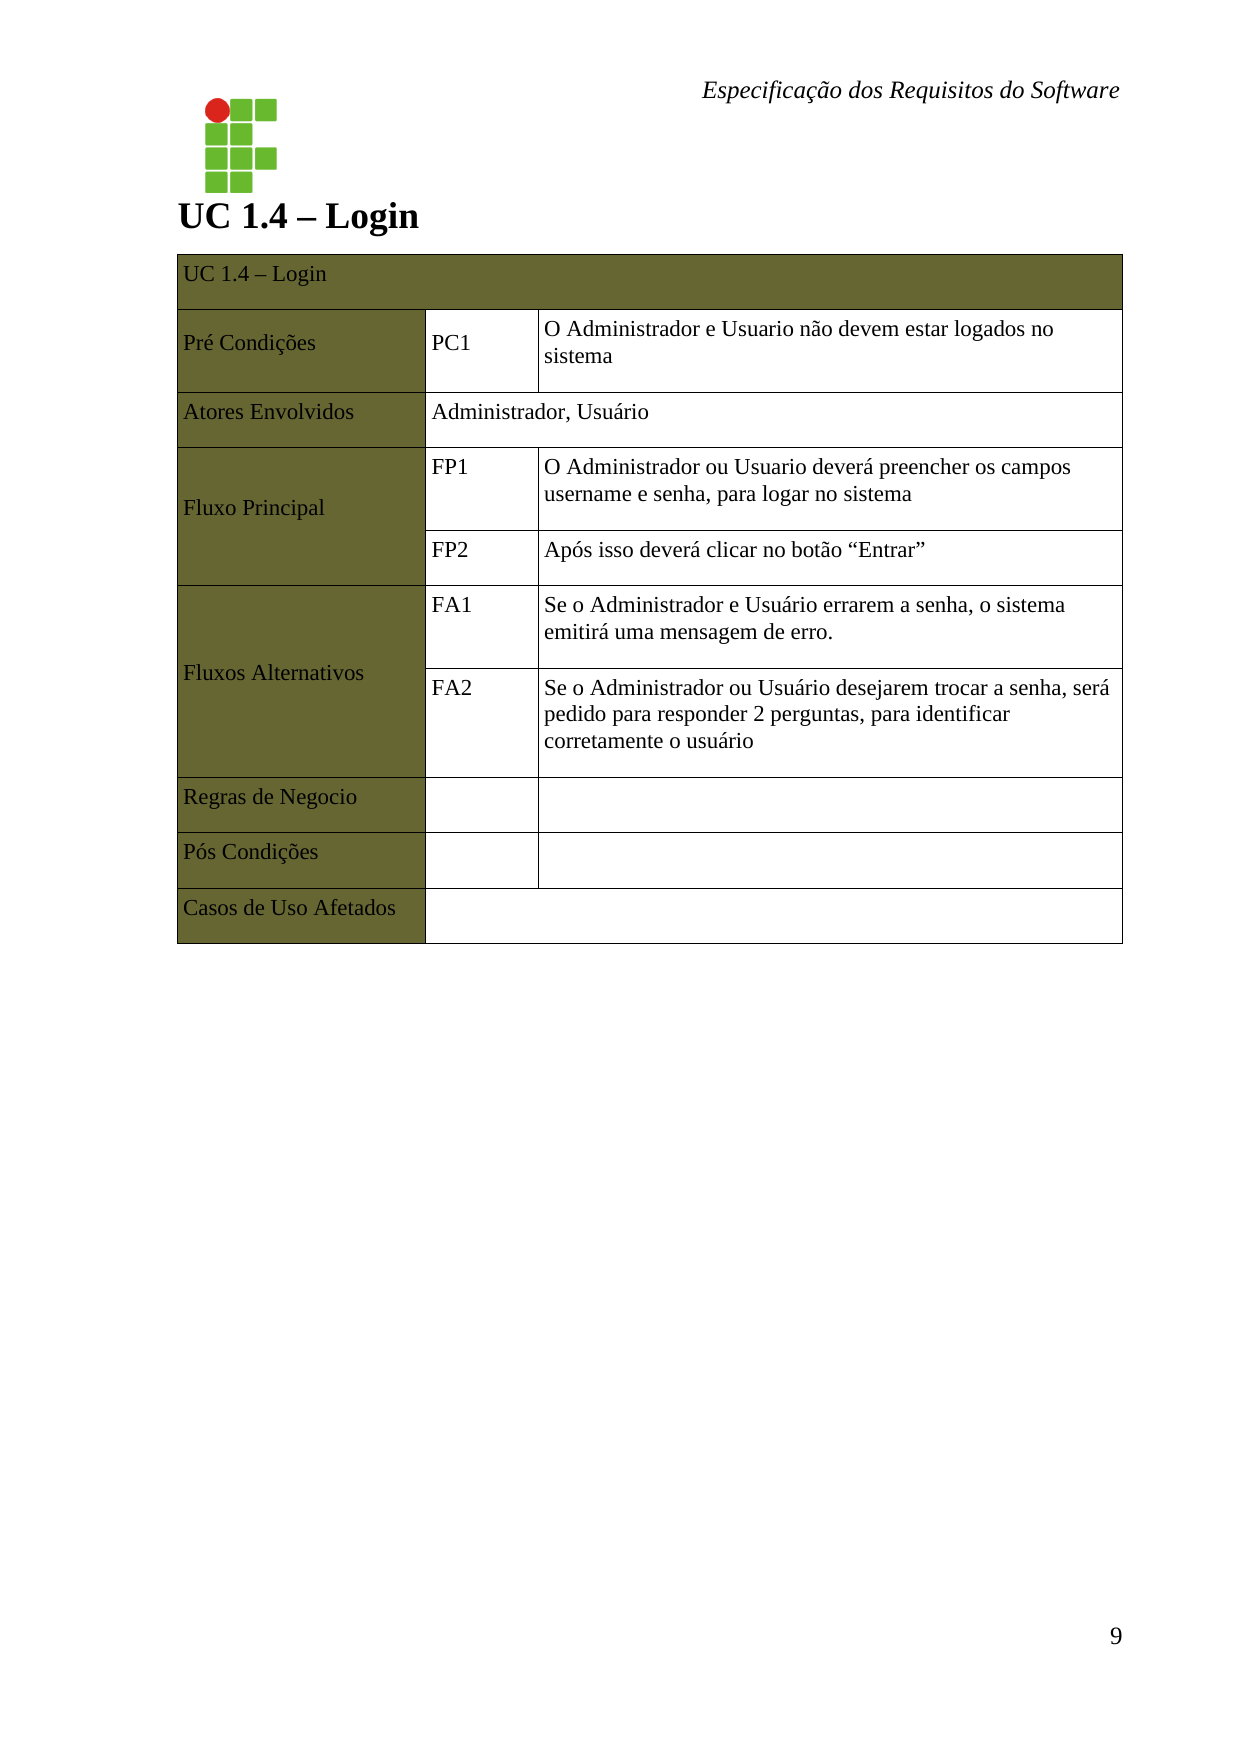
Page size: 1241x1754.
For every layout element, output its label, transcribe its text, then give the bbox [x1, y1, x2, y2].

text UC 1.4 – Login [177, 193, 1122, 236]
table_cell [426, 833, 538, 888]
table_cell FA1 [426, 586, 538, 667]
table_cell [426, 889, 1122, 943]
table_cell PC1 [426, 310, 538, 392]
table_cell FA2 [426, 669, 538, 777]
table_cell Administrador, Usuário [426, 393, 1122, 447]
table_cell [426, 778, 538, 832]
table_cell Regras de Negocio [178, 778, 425, 832]
table_cell Após isso deverá clicar no botão “Entrar” [539, 531, 1122, 585]
table_cell FP2 [426, 531, 538, 585]
table_header UC 1.4 – Login [178, 255, 1122, 309]
table_cell Se o Administrador e Usuário errarem a senha, o sistema emitirá uma mensagem de erro. [539, 586, 1122, 667]
table_cell Casos de Uso Afetados [178, 889, 425, 943]
table_cell FP1 [426, 448, 538, 529]
table_cell Atores Envolvidos [178, 393, 425, 447]
table_cell Pós Condições [178, 833, 425, 888]
table_cell O Administrador ou Usuario deverá preencher os campos username e senha, para logar no sistema [539, 448, 1122, 529]
table_cell Se o Administrador ou Usuário desejarem trocar a senha, será pedido para responder 2 perguntas, para identificar corretamente o usuário [539, 669, 1122, 777]
table_cell O Administrador e Usuario não devem estar logados no sistema [539, 310, 1122, 392]
table_cell [539, 833, 1122, 888]
table_cell Fluxo Principal [178, 448, 425, 585]
table_cell Pré Condições [178, 310, 425, 392]
table_cell [539, 778, 1122, 832]
table_cell Fluxos Alternativos [178, 586, 425, 777]
